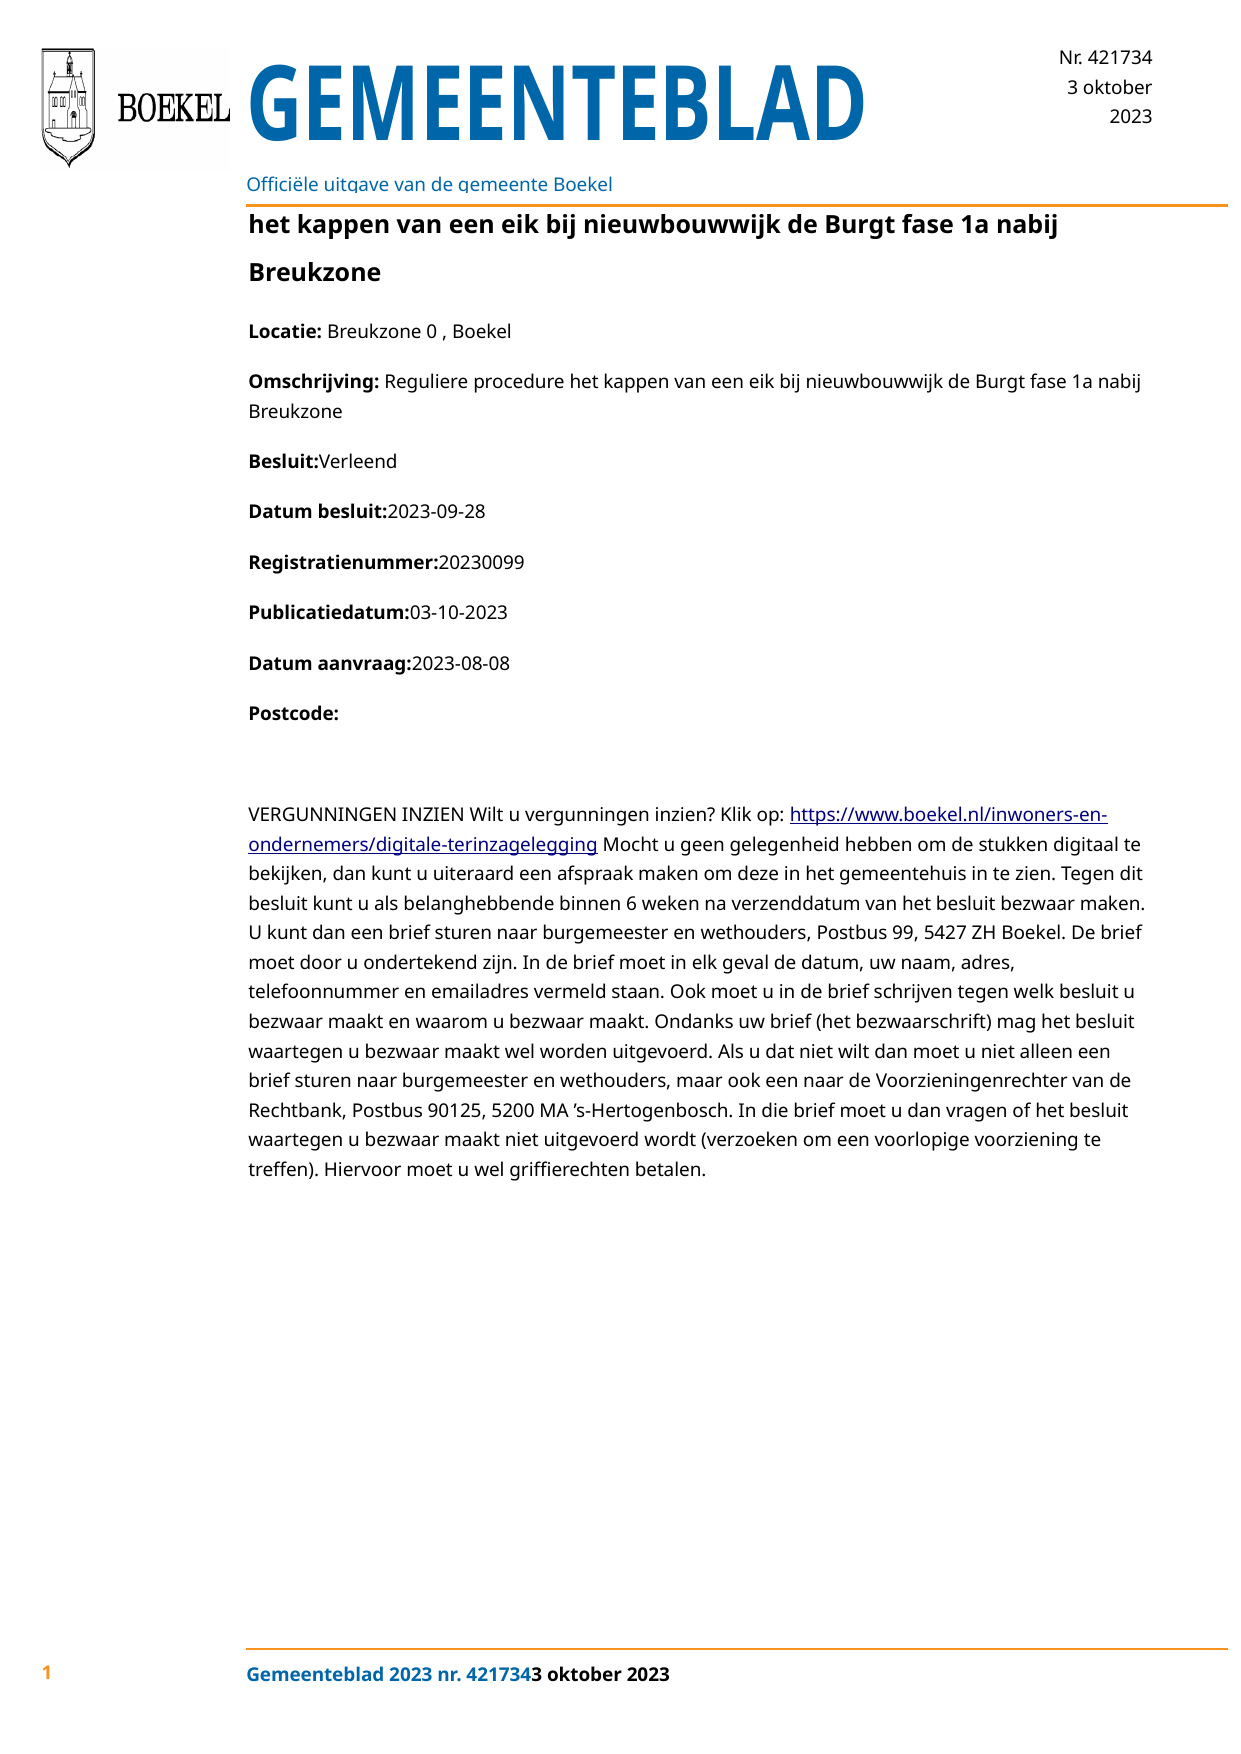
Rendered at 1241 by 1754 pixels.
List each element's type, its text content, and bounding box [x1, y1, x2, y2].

text Datum aanvraag:2023-08-08 [248, 650, 1152, 676]
text Publicatiedatum:03-10-2023 [248, 599, 1152, 625]
text VERGUNNINGEN INZIEN Wilt u vergunningen inzien? Klik op: https://www.boekel.nl/inwoners-en-ondernemers/digitale-terinzagelegging Mocht u geen gelegenheid hebben om de stukken digitaal te bekijken, dan kunt u uiteraard een afspraak maken om deze in het gemeentehuis in te zien. Tegen dit besluit kunt u als belanghebbende binnen 6 weken na verzenddatum van het besluit bezwaar maken. U kunt dan een brief sturen naar burgemeester en wethouders, Postbus 99, 5427 ZH Boekel. De brief moet door u ondertekend zijn. In de brief moet in elk geval de datum, uw naam, adres, telefoonnummer en emailadres vermeld staan. Ook moet u in de brief schrijven tegen welk besluit u bezwaar maakt en waarom u bezwaar maakt. Ondanks uw brief (het bezwaarschrift) mag het besluit waartegen u bezwaar maakt wel worden uitgevoerd. Als u dat niet wilt dan moet u niet alleen een brief sturen naar burgemeester en wethouders, maar ook een naar de Voorzieningenrechter van de Rechtbank, Postbus 90125, 5200 MA ’s-Hertogenbosch. In die brief moet u dan vragen of het besluit waartegen u bezwaar maakt niet uitgevoerd wordt (verzoeken om een voorlopige voorziening te treffen). Hiervoor moet u wel griffierechten betalen. [248, 801, 1152, 1182]
picture [41, 47, 231, 172]
text Omschrijving: Reguliere procedure het kappen van een eik bij nieuwbouwwijk de Burgt fase 1a nabij Breukzone [248, 368, 1152, 424]
text Registratienummer:20230099 [248, 549, 1152, 575]
text Datum besluit:2023-09-28 [248, 499, 1152, 524]
text Postcode: [248, 700, 1152, 726]
text Locatie: Breukzone 0 , Boekel [248, 318, 1152, 344]
text Besluit:Verleend [248, 448, 1152, 474]
text het kappen van een eik bij nieuwbouwwijk de Burgt fase 1a nabij Breukzone [248, 207, 1152, 288]
